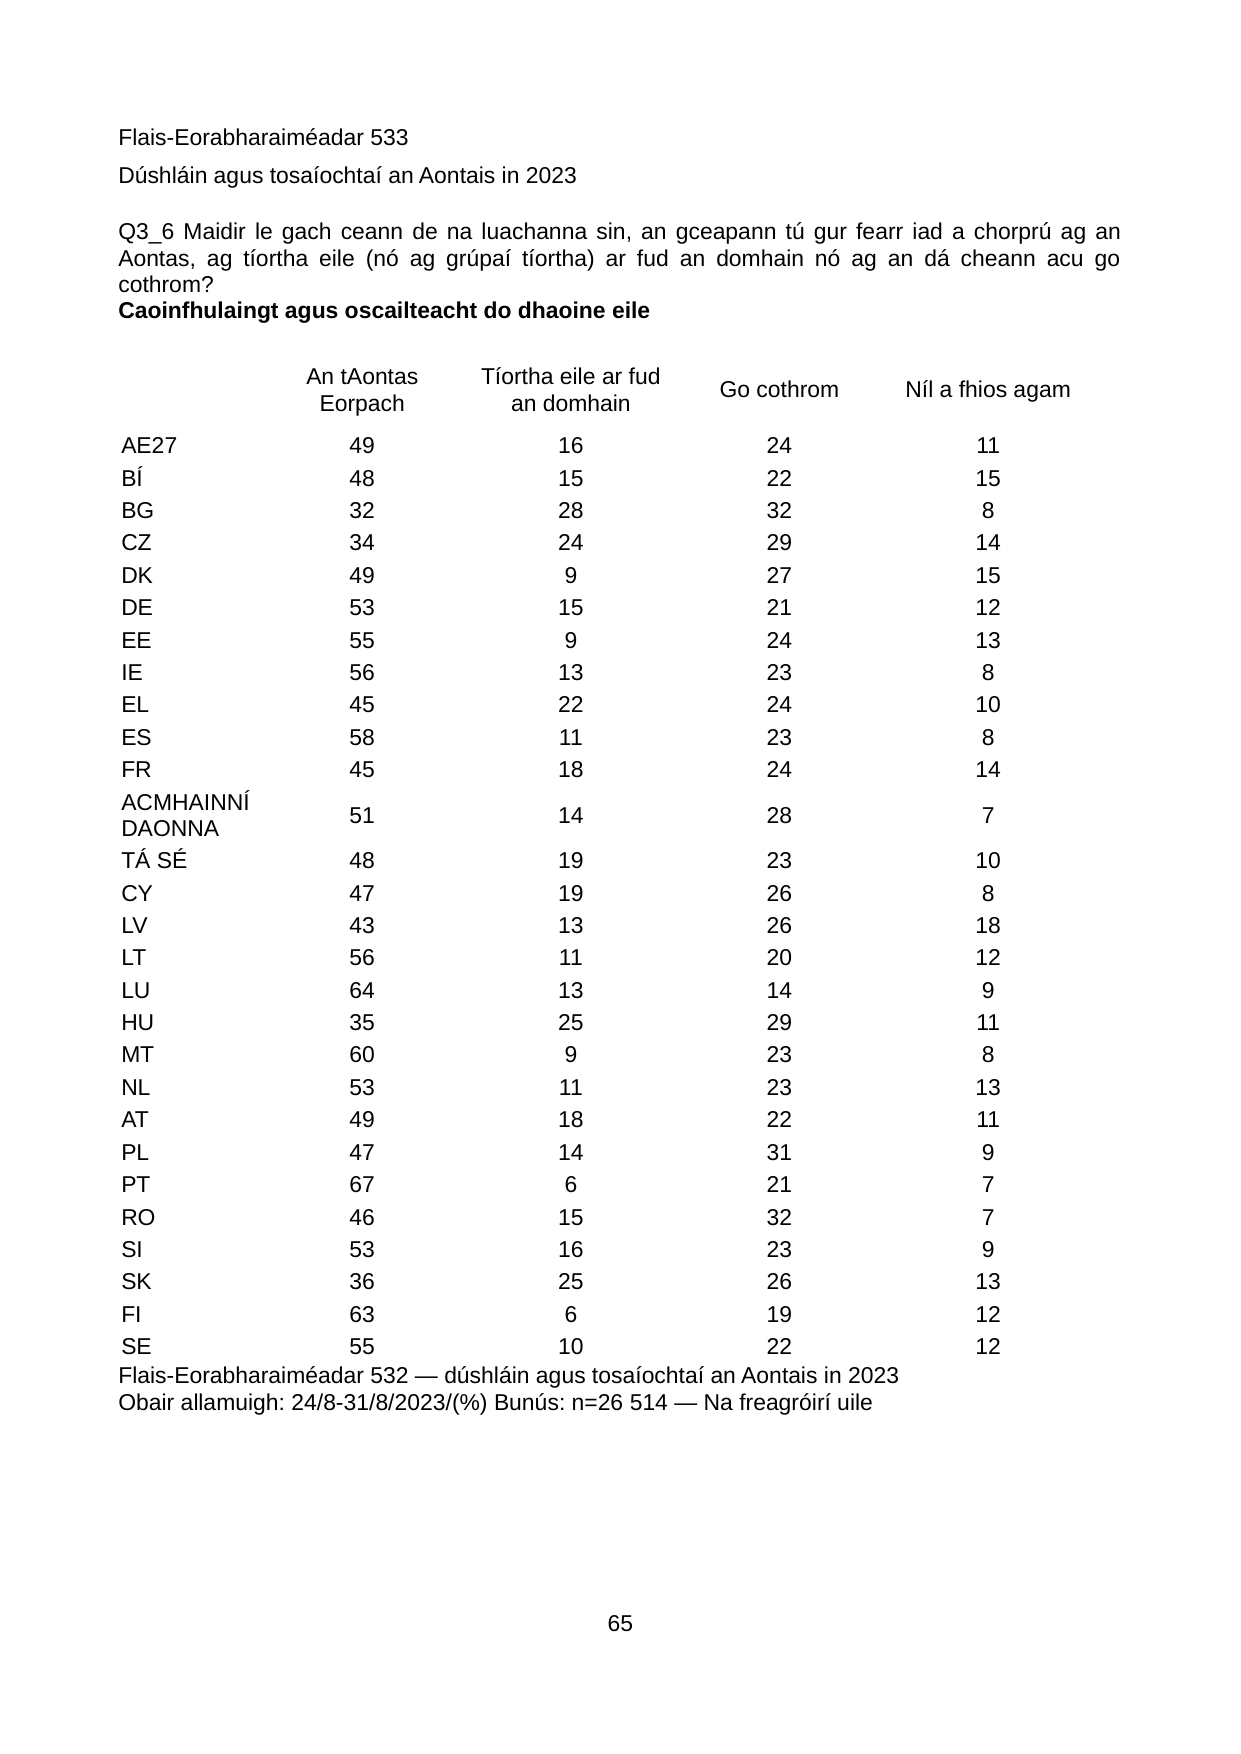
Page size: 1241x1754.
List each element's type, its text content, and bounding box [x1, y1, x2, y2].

table_cell NL [118, 1071, 258, 1103]
table_cell 19 [675, 1298, 883, 1330]
table_cell 67 [258, 1168, 466, 1200]
table_cell 11 [884, 429, 1092, 462]
table_cell 11 [884, 1006, 1092, 1038]
table_cell 23 [675, 656, 883, 688]
table_cell PT [118, 1168, 258, 1200]
table_cell 49 [258, 429, 466, 462]
table_cell IE [118, 656, 258, 688]
table_cell 9 [466, 559, 675, 591]
table_cell 26 [675, 1265, 883, 1298]
table_cell 12 [884, 1298, 1092, 1330]
table_cell 63 [258, 1298, 466, 1330]
table_cell 35 [258, 1006, 466, 1038]
table_cell 22 [675, 1103, 883, 1136]
table_cell 29 [675, 526, 883, 559]
table_cell 56 [258, 656, 466, 688]
table_cell 13 [466, 909, 675, 941]
table_cell 9 [884, 974, 1092, 1006]
table_cell 22 [675, 1330, 883, 1362]
table_cell AE27 [118, 429, 258, 462]
table_cell 25 [466, 1265, 675, 1298]
table_cell 24 [675, 753, 883, 786]
table_cell 45 [258, 753, 466, 786]
table_cell PL [118, 1136, 258, 1168]
table_cell 24 [675, 688, 883, 721]
table_cell 11 [884, 1103, 1092, 1136]
table_cell 8 [884, 656, 1092, 688]
table_cell BG [118, 494, 258, 526]
table_cell 53 [258, 1071, 466, 1103]
table_header Níl a fhios agam [884, 350, 1092, 429]
table_cell 23 [675, 1233, 883, 1265]
table_cell 22 [466, 688, 675, 721]
table_cell 12 [884, 1330, 1092, 1362]
table_cell FR [118, 753, 258, 786]
table_cell 9 [884, 1233, 1092, 1265]
table_cell 13 [466, 974, 675, 1006]
text Obair allamuigh: 24/8-31/8/2023/(%) Bunús: n=26 514 — Na freagróirí uile [118, 1389, 1122, 1415]
table_cell 15 [466, 591, 675, 623]
table_cell SK [118, 1265, 258, 1298]
table_cell 49 [258, 559, 466, 591]
table_cell 15 [884, 559, 1092, 591]
table_cell 55 [258, 624, 466, 656]
table_cell SE [118, 1330, 258, 1362]
table_cell 32 [258, 494, 466, 526]
table_cell BÍ [118, 462, 258, 494]
table_cell LT [118, 941, 258, 974]
table_cell 9 [466, 624, 675, 656]
table_cell 10 [466, 1330, 675, 1362]
table_cell 6 [466, 1168, 675, 1200]
table_cell 31 [675, 1136, 883, 1168]
table_cell 21 [675, 1168, 883, 1200]
table_cell 24 [675, 429, 883, 462]
table_cell 19 [466, 844, 675, 876]
table_cell 8 [884, 494, 1092, 526]
table_cell 14 [884, 526, 1092, 559]
table_cell 13 [884, 624, 1092, 656]
table_cell 32 [675, 1200, 883, 1233]
table_cell DK [118, 559, 258, 591]
table_cell 11 [466, 1071, 675, 1103]
table_cell 16 [466, 1233, 675, 1265]
table_cell 26 [675, 876, 883, 909]
table_cell 53 [258, 591, 466, 623]
table_cell 13 [884, 1265, 1092, 1298]
table_cell 53 [258, 1233, 466, 1265]
table_cell FI [118, 1298, 258, 1330]
table_cell 60 [258, 1039, 466, 1071]
table_cell 9 [466, 1039, 675, 1071]
table_cell 49 [258, 1103, 466, 1136]
table_cell 15 [466, 1200, 675, 1233]
table_cell 8 [884, 721, 1092, 753]
table_header Tíortha eile ar fud an domhain [466, 350, 675, 429]
table_cell 34 [258, 526, 466, 559]
table_cell TÁ SÉ [118, 844, 258, 876]
table_cell 23 [675, 1071, 883, 1103]
table_cell 14 [884, 753, 1092, 786]
table_cell 29 [675, 1006, 883, 1038]
table_cell MT [118, 1039, 258, 1071]
table_cell ES [118, 721, 258, 753]
table_cell 10 [884, 688, 1092, 721]
table_header Go cothrom [675, 350, 883, 429]
table_cell 18 [466, 753, 675, 786]
table_cell 7 [884, 1168, 1092, 1200]
table_cell 23 [675, 721, 883, 753]
table_cell 10 [884, 844, 1092, 876]
table_cell 14 [466, 786, 675, 844]
table_cell 28 [466, 494, 675, 526]
table_cell 23 [675, 844, 883, 876]
table_cell 11 [466, 721, 675, 753]
table_cell 15 [466, 462, 675, 494]
table_cell CY [118, 876, 258, 909]
table_header An tAontas Eorpach [258, 350, 466, 429]
table_cell 24 [466, 526, 675, 559]
table_cell 23 [675, 1039, 883, 1071]
table_cell 13 [466, 656, 675, 688]
table_cell ACMHAINNÍ DAONNA [118, 786, 258, 844]
table_cell 51 [258, 786, 466, 844]
table_cell 48 [258, 844, 466, 876]
table_cell 45 [258, 688, 466, 721]
table_cell LV [118, 909, 258, 941]
table_cell 32 [675, 494, 883, 526]
table_cell 13 [884, 1071, 1092, 1103]
table_cell 46 [258, 1200, 466, 1233]
table_cell 18 [466, 1103, 675, 1136]
table_cell LU [118, 974, 258, 1006]
table_cell 16 [466, 429, 675, 462]
table_cell 15 [884, 462, 1092, 494]
table_cell CZ [118, 526, 258, 559]
table_cell 24 [675, 624, 883, 656]
table_cell 56 [258, 941, 466, 974]
table_cell 26 [675, 909, 883, 941]
table_cell 7 [884, 1200, 1092, 1233]
table_cell 8 [884, 1039, 1092, 1071]
table_cell 55 [258, 1330, 466, 1362]
table_cell RO [118, 1200, 258, 1233]
table_cell 18 [884, 909, 1092, 941]
table_cell 20 [675, 941, 883, 974]
table_cell AT [118, 1103, 258, 1136]
table_cell 7 [884, 786, 1092, 844]
table_cell 43 [258, 909, 466, 941]
table_cell 19 [466, 876, 675, 909]
text Q3_6 Maidir le gach ceann de na luachanna sin, an gceapann tú gur fearr iad a chorprú ag an Aontas, ag tíortha eile (nó ag grúpaí tíortha) ar fud an domhain nó ag an dá cheann acu go cothrom? [118, 218, 1122, 297]
table_cell 11 [466, 941, 675, 974]
text Caoinfhulaingt agus oscailteacht do dhaoine eile [118, 297, 1122, 323]
table_cell 28 [675, 786, 883, 844]
table_cell 8 [884, 876, 1092, 909]
table_cell 47 [258, 1136, 466, 1168]
table_cell 48 [258, 462, 466, 494]
table_cell 12 [884, 591, 1092, 623]
table_cell 21 [675, 591, 883, 623]
table_cell 22 [675, 462, 883, 494]
table_cell 58 [258, 721, 466, 753]
table_cell 14 [675, 974, 883, 1006]
text Flais-Eorabharaiméadar 532 — dúshláin agus tosaíochtaí an Aontais in 2023 [118, 1362, 1122, 1389]
table_cell EL [118, 688, 258, 721]
table_cell 47 [258, 876, 466, 909]
table_cell 6 [466, 1298, 675, 1330]
table_cell 27 [675, 559, 883, 591]
table_cell 14 [466, 1136, 675, 1168]
table_cell 9 [884, 1136, 1092, 1168]
table_cell DE [118, 591, 258, 623]
table_header [118, 350, 258, 429]
table_cell EE [118, 624, 258, 656]
table_cell 64 [258, 974, 466, 1006]
table_cell 25 [466, 1006, 675, 1038]
table_cell SI [118, 1233, 258, 1265]
table_cell 36 [258, 1265, 466, 1298]
table_cell 12 [884, 941, 1092, 974]
table_cell HU [118, 1006, 258, 1038]
